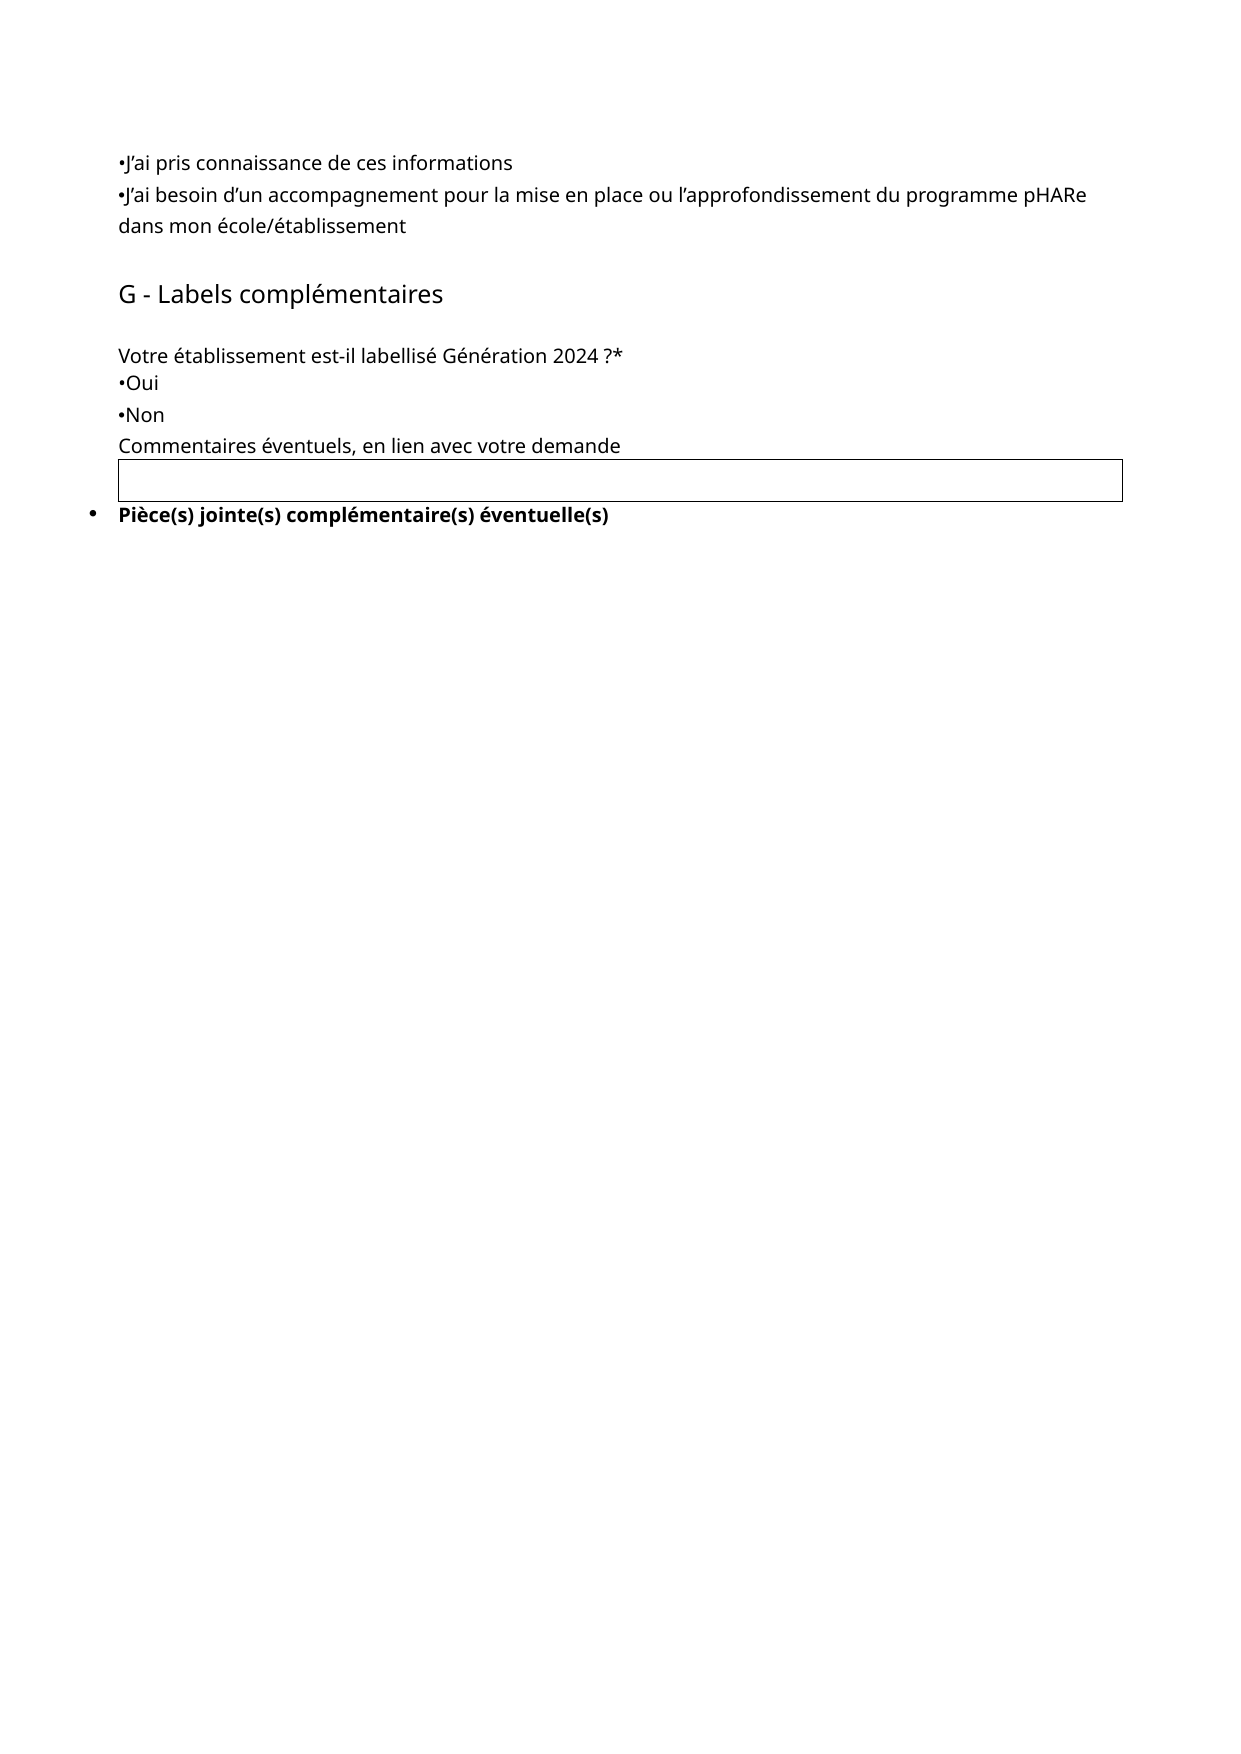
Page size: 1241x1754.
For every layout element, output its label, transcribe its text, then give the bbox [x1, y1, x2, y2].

text Votre établissement est-il labellisé Génération 2024 ?* [118, 342, 1122, 369]
list J’ai besoin d’un accompagnement pour la mise en place ou l’approfondissement du programme pHARe dans mon école/établissement [118, 181, 1122, 239]
text •J’ai pris connaissance de ces informations [118, 118, 1122, 177]
table_header [119, 460, 1122, 501]
list Non [118, 401, 1122, 428]
list •Oui [118, 369, 1122, 397]
subtitle G - Labels complémentaires [118, 277, 1122, 311]
list Commentaires éventuels, en lien avec votre demande [118, 432, 1122, 459]
list Pièce(s) jointe(s) complémentaire(s) éventuelle(s) [118, 502, 1122, 529]
